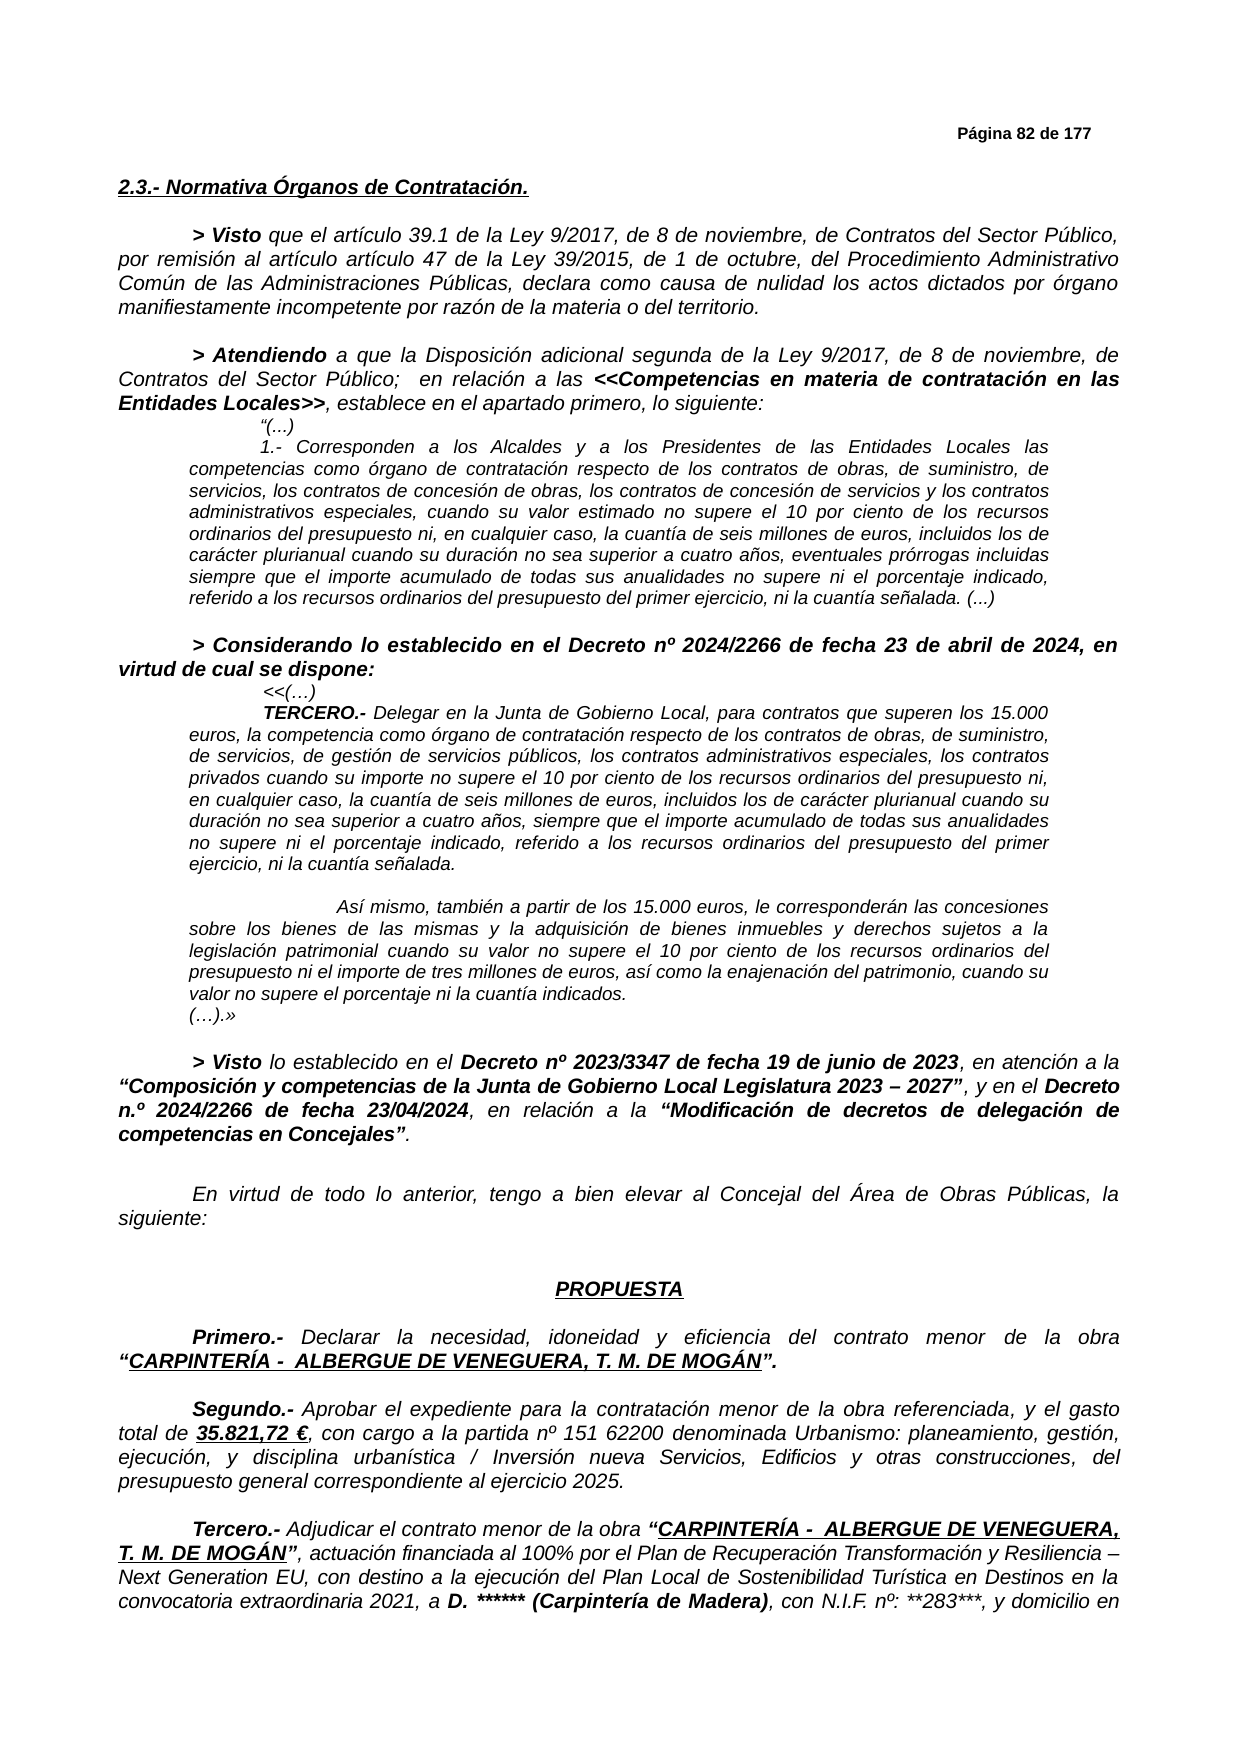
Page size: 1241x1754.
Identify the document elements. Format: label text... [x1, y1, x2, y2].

text Tercero.- Adjudicar el contrato menor de la obra “CARPINTERÍA - ALBERGUE DE VENEGUERA, T. M. DE MOGÁN”, actuación financiada al 100% por el Plan de Recuperación Transformación y Resiliencia – Next Generation EU, con destino a la ejecución del Plan Local de Sostenibilidad Turística en Destinos en la convocatoria extraordinaria 2021, a D. ****** (Carpintería de Madera), con N.I.F. nº: **283***, y domicilio en [118, 1517, 1122, 1613]
text <<(…) [189, 681, 1051, 702]
text Segundo.- Aprobar el expediente para la contratación menor de la obra referenciada, y el gasto total de 35.821,72 €, con cargo a la partida nº 151 62200 denominada Urbanismo: planeamiento, gestión, ejecución, y disciplina urbanística / Inversión nueva Servicios, Edificios y otras construcciones, del presupuesto general correspondiente al ejercicio 2025. [118, 1397, 1122, 1493]
text > Atendiendo a que la Disposición adicional segunda de la Ley 9/2017, de 8 de noviembre, de Contratos del Sector Público; en relación a las <<Competencias en materia de contratación en las Entidades Locales>>, establece en el apartado primero, lo siguiente: [118, 343, 1122, 415]
text (…).» [189, 1004, 1051, 1026]
text PROPUESTA [118, 1277, 1122, 1301]
text 2.3.- Normativa Órganos de Contratación. [118, 175, 1122, 199]
text > Visto que el artículo 39.1 de la Ley 9/2017, de 8 de noviembre, de Contratos del Sector Público, por remisión al artículo artículo 47 de la Ley 39/2015, de 1 de octubre, del Procedimiento Administrativo Común de las Administraciones Públicas, declara como causa de nulidad los actos dictados por órgano manifiestamente incompetente por razón de la materia o del territorio. [118, 223, 1122, 319]
text > Considerando lo establecido en el Decreto nº 2024/2266 de fecha 23 de abril de 2024, en virtud de cual se dispone: [118, 633, 1122, 681]
text 1.- Corresponden a los Alcaldes y a los Presidentes de las Entidades Locales las competencias como órgano de contratación respecto de los contratos de obras, de suministro, de servicios, los contratos de concesión de obras, los contratos de concesión de servicios y los contratos administrativos especiales, cuando su valor estimado no supere el 10 por ciento de los recursos ordinarios del presupuesto ni, en cualquier caso, la cuantía de seis millones de euros, incluidos los de carácter plurianual cuando su duración no sea superior a cuatro años, eventuales prórrogas incluidas siempre que el importe acumulado de todas sus anualidades no supere ni el porcentaje indicado, referido a los recursos ordinarios del presupuesto del primer ejercicio, ni la cuantía señalada. (...) [189, 436, 1051, 609]
text Primero.- Declarar la necesidad, idoneidad y eficiencia del contrato menor de la obra “CARPINTERÍA - ALBERGUE DE VENEGUERA, T. M. DE MOGÁN”. [118, 1325, 1122, 1373]
text En virtud de todo lo anterior, tengo a bien elevar al Concejal del Área de Obras Públicas, la siguiente: [118, 1181, 1122, 1229]
text Así mismo, también a partir de los 15.000 euros, le corresponderán las concesiones sobre los bienes de las mismas y la adquisición de bienes inmuebles y derechos sujetos a la legislación patrimonial cuando su valor no supere el 10 por ciento de los recursos ordinarios del presupuesto ni el importe de tres millones de euros, así como la enajenación del patrimonio, cuando su valor no supere el porcentaje ni la cuantía indicados. [189, 896, 1051, 1004]
text TERCERO.- Delegar en la Junta de Gobierno Local, para contratos que superen los 15.000 euros, la competencia como órgano de contratación respecto de los contratos de obras, de suministro, de servicios, de gestión de servicios públicos, los contratos administrativos especiales, los contratos privados cuando su importe no supere el 10 por ciento de los recursos ordinarios del presupuesto ni, en cualquier caso, la cuantía de seis millones de euros, incluidos los de carácter plurianual cuando su duración no sea superior a cuatro años, siempre que el importe acumulado de todas sus anualidades no supere ni el porcentaje indicado, referido a los recursos ordinarios del presupuesto del primer ejercicio, ni la cuantía señalada. [189, 702, 1051, 875]
text > Visto lo establecido en el Decreto nº 2023/3347 de fecha 19 de junio de 2023, en atención a la “Composición y competencias de la Junta de Gobierno Local Legislatura 2023 – 2027”, y en el Decreto n.º 2024/2266 de fecha 23/04/2024, en relación a la “Modificación de decretos de delegación de competencias en Concejales”. [118, 1049, 1122, 1145]
text “(...) [189, 415, 1051, 436]
